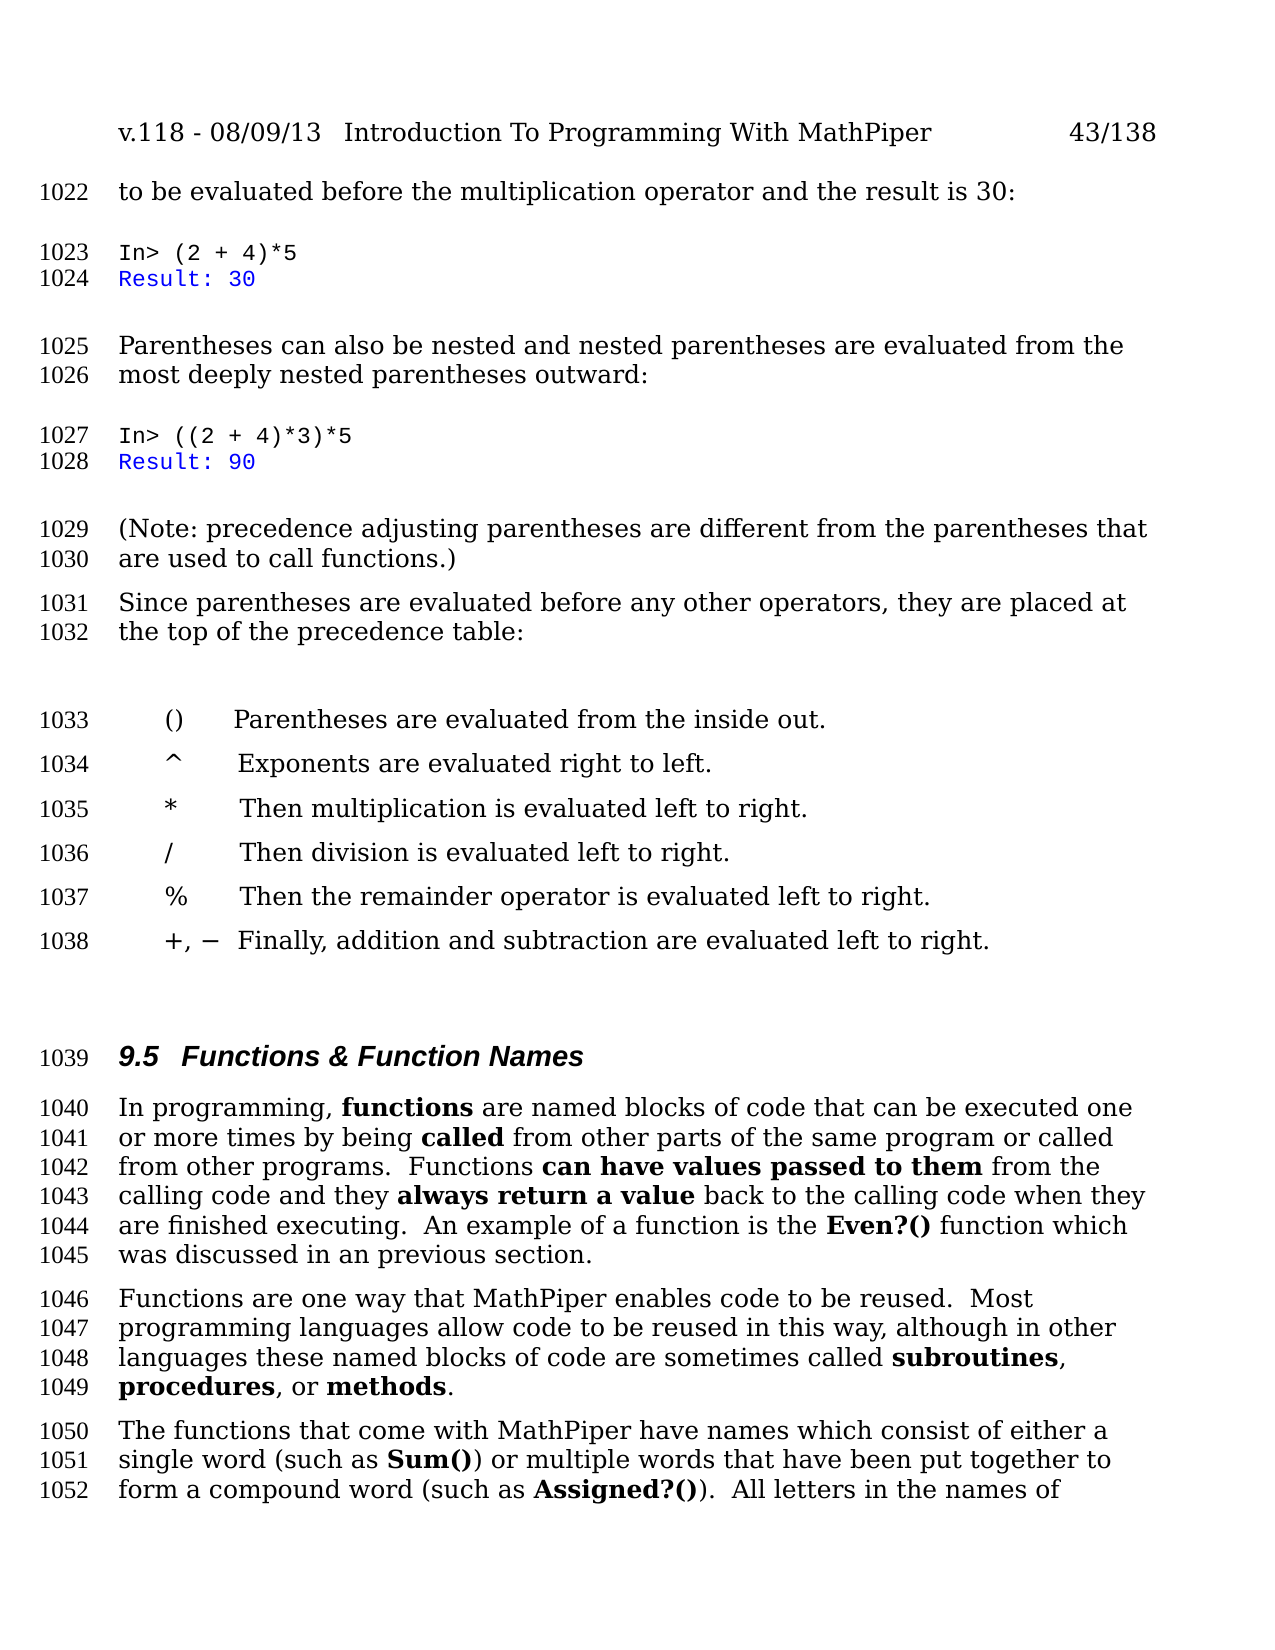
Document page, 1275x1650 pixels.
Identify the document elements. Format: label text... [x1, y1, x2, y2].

text Functions are one way that MathPiper enables code to be reused. Most programming languages allow code to be reused in this way, although in other languages these named blocks of code are sometimes called subroutines, procedures, or methods. [118, 1284, 1157, 1401]
text / Then division is evaluated left to right. [164, 838, 1157, 867]
text +, − Finally, addition and subtraction are evaluated left to right. [163, 926, 1157, 956]
subtitle Functions & Function Names [118, 1039, 1157, 1072]
text Result: 30 [118, 267, 1157, 293]
text (Note: precedence adjusting parentheses are different from the parentheses that are used to call functions.) [118, 515, 1157, 573]
text () Parentheses are evaluated from the inside out. [164, 706, 1157, 735]
text Result: 90 [118, 451, 1157, 477]
text to be evaluated before the multiplication operator and the result is 30: [118, 177, 1157, 206]
text ^ Exponents are evaluated right to left. [163, 750, 1157, 779]
text In programming, functions are named blocks of code that can be executed one or more times by being called from other parts of the same program or called from other programs. Functions can have values passed to them from the calling code and they always return a value back to the calling code when they are finished executing. An example of a function is the Even?() function which was discussed in an previous section. [118, 1093, 1157, 1269]
text * Then multiplication is evaluated left to right. [164, 794, 1157, 823]
text The functions that come with MathPiper have names which consist of either a single word (such as Sum()) or multiple words that have been put together to form a compound word (such as Assigned?()). All letters in the names of [118, 1416, 1157, 1504]
text Parentheses can also be nested and nested parentheses are evaluated from the most deeply nested parentheses outward: [118, 331, 1157, 389]
text In> ((2 + 4)*3)*5 [118, 425, 1157, 451]
text Since parentheses are evaluated before any other operators, they are placed at the top of the precedence table: [118, 588, 1157, 646]
text % Then the remainder operator is evaluated left to right. [164, 882, 1157, 911]
text In> (2 + 4)*5 [118, 241, 1157, 267]
